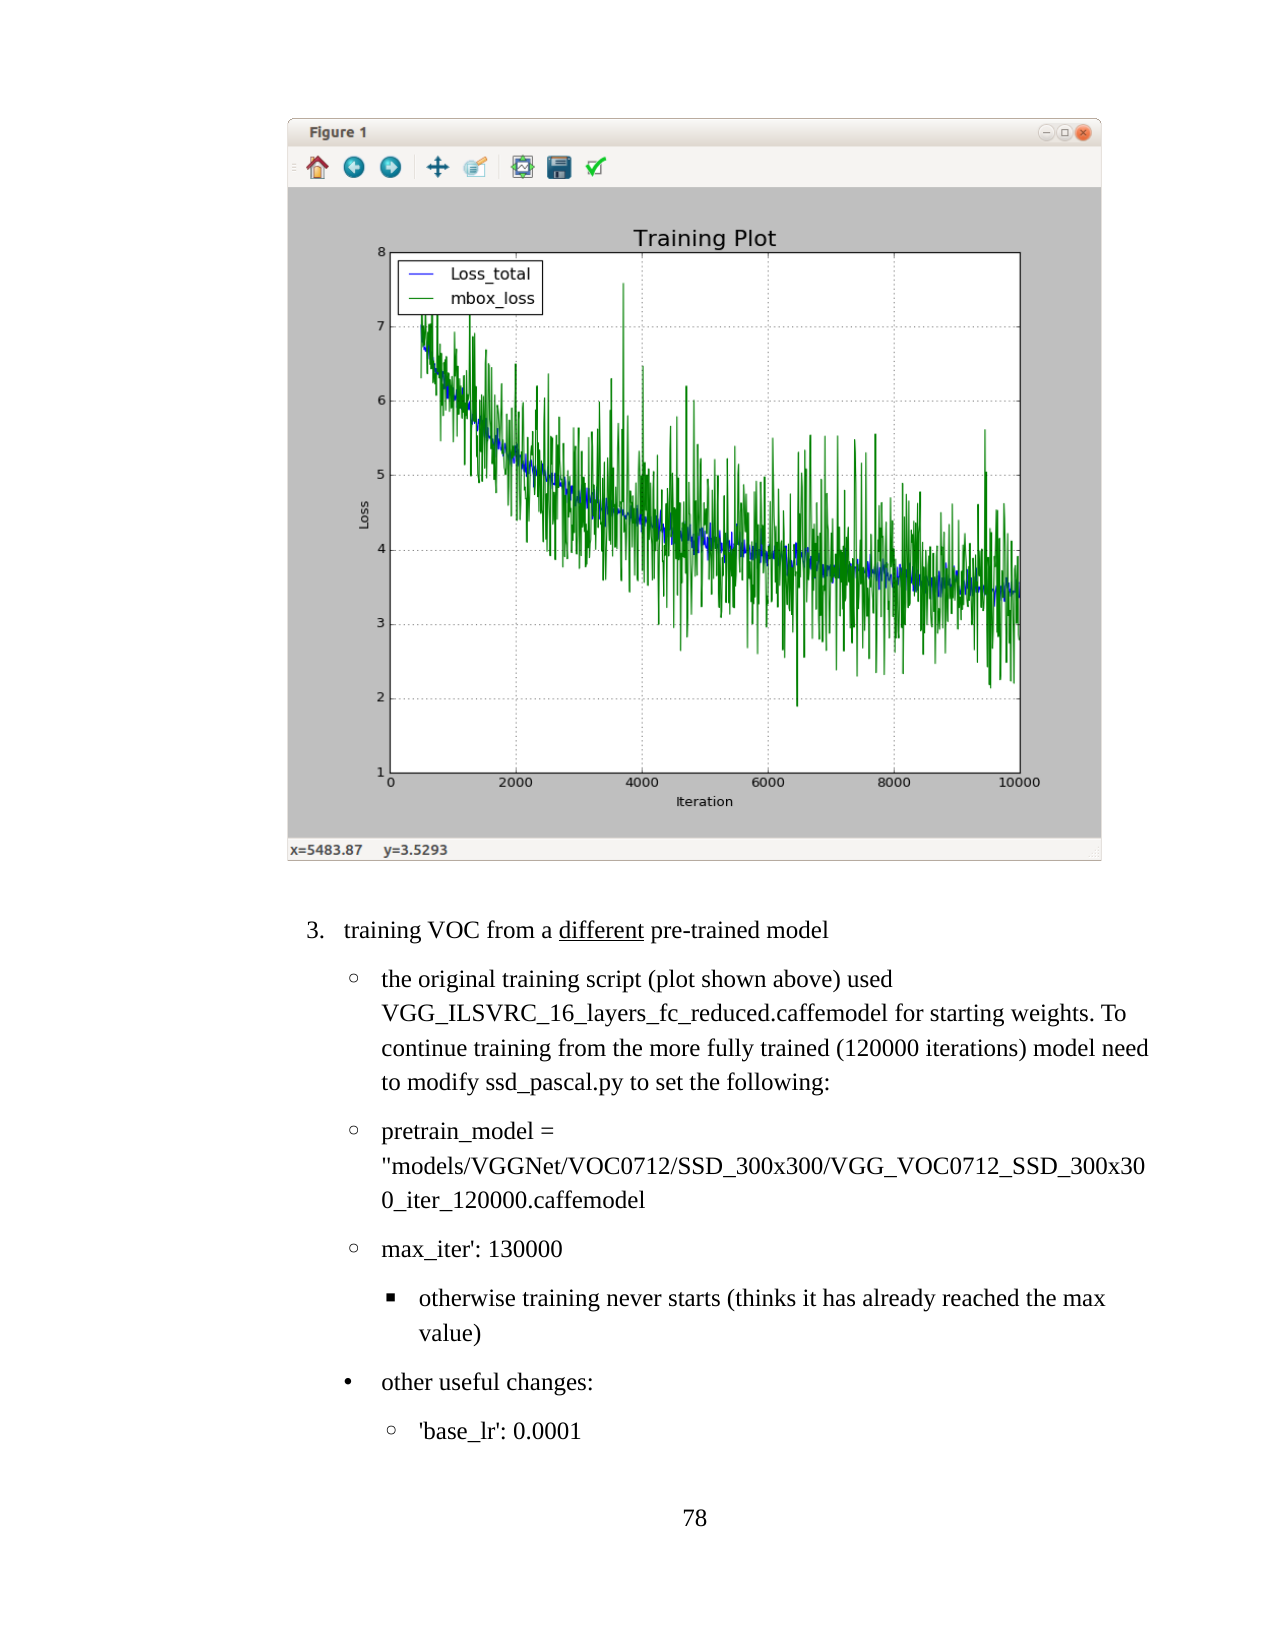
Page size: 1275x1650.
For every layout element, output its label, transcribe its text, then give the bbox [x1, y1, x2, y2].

list 'base_lr': 0.0001 [381, 1416, 1158, 1445]
list max_iter': 130000 [344, 1234, 1158, 1263]
picture [287, 118, 1102, 861]
list otherwise training never starts (thinks it has already reached the max value) [381, 1283, 1158, 1347]
list other useful changes: [344, 1367, 1158, 1396]
list the original training script (plot shown above) used VGG_ILSVRC_16_layers_fc_reduced.caffemodel for starting weights. To continue training from the more fully trained (120000 iterations) model need to modify ssd_pascal.py to set the following: [344, 964, 1158, 1096]
list pretrain_model = "models/VGGNet/VOC0712/SSD_300x300/VGG_VOC0712_SSD_300x300_iter_120000.caffemodel [344, 1116, 1158, 1214]
list training VOC from a different pre-trained model [306, 915, 1158, 944]
